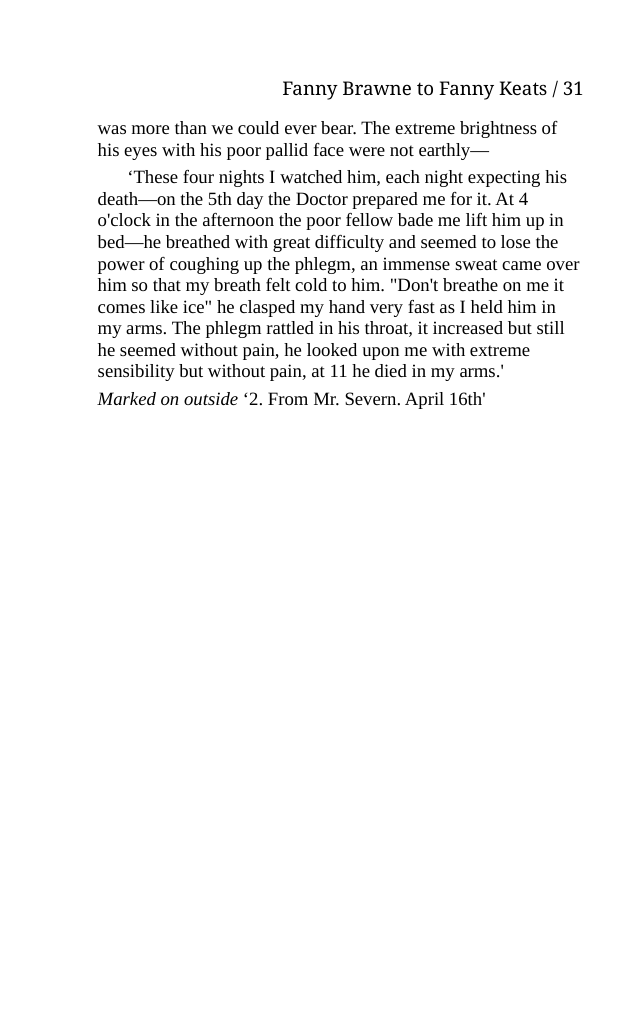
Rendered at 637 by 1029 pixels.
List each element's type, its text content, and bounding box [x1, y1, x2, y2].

text Marked on outside ‘2. From Mr. Severn. April 16th' [97, 388, 583, 409]
text was more than we could ever bear. The extreme brightness of his eyes with his poor pallid face were not earthly— [97, 117, 583, 160]
text ‘These four nights I watched him, each night expecting his death—on the 5th day the Doctor prepared me for it. At 4 o'clock in the afternoon the poor fellow bade me lift him up in bed—he breathed with great difficulty and seemed to lose the power of coughing up the phlegm, an immense sweat came over him so that my breath felt cold to him. "Don't breathe on me it comes like ice" he clasped my hand very fast as I held him in my arms. The phlegm rattled in his throat, it increased but still he seemed without pain, he looked upon me with extreme sensibility but without pain, at 11 he died in my arms.' [97, 166, 583, 382]
